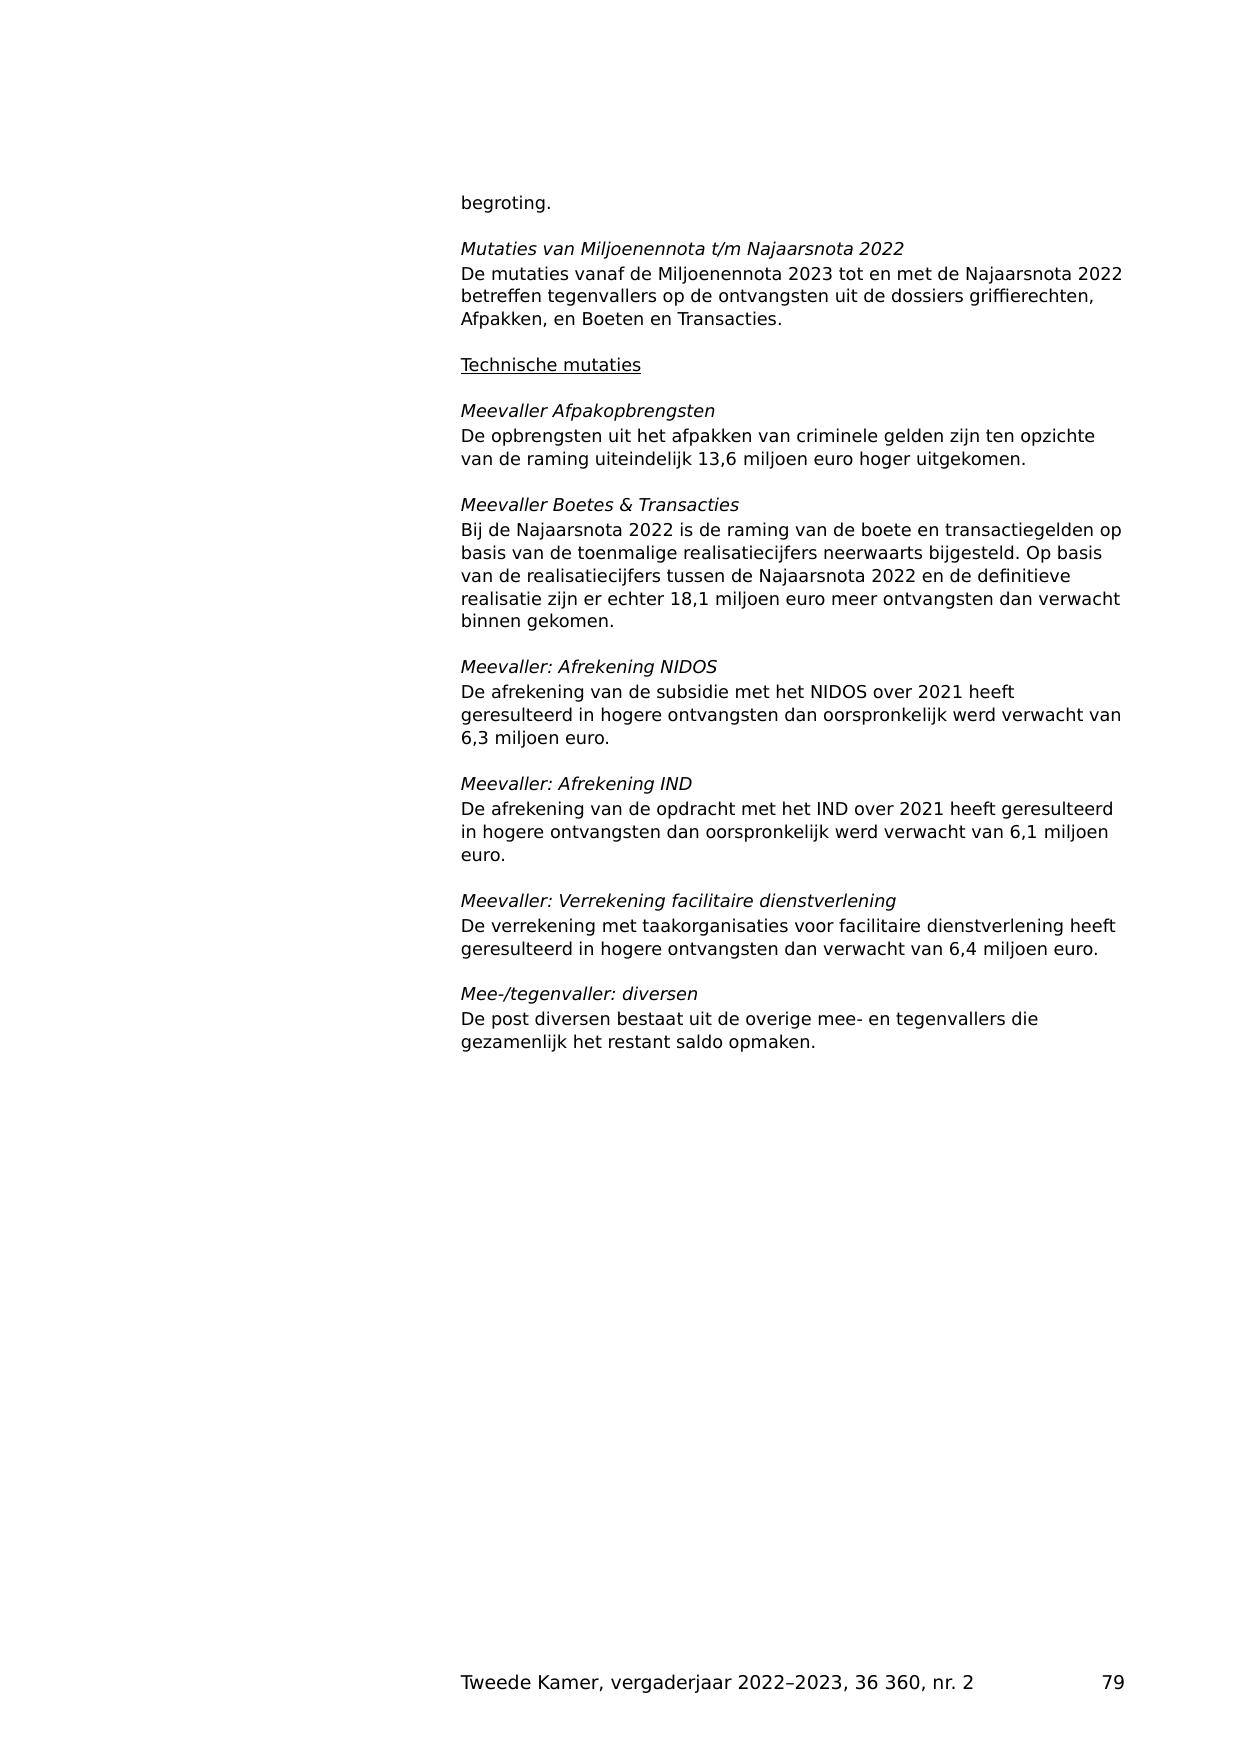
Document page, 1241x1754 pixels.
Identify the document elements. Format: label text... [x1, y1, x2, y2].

text Meevaller: Afrekening NIDOS [461, 655, 1125, 678]
text De mutaties vanaf de Miljoenennota 2023 tot en met de Najaarsnota 2022 betreffen tegenvallers op de ontvangsten uit de dossiers griffierechten, Afpakken, en Boeten en Transacties. [461, 262, 1125, 330]
text Meevaller: Verrekening facilitaire dienstverlening [461, 889, 1125, 912]
text begroting. [461, 191, 1125, 214]
text De verrekening met taakorganisaties voor facilitaire dienstverlening heeft geresulteerd in hogere ontvangsten dan verwacht van 6,4 miljoen euro. [461, 914, 1125, 959]
text Mee-/tegenvaller: diversen [461, 982, 1125, 1005]
text De post diversen bestaat uit de overige mee- en tegenvallers die gezamenlijk het restant saldo opmaken. [461, 1007, 1125, 1053]
text Technische mutaties [461, 353, 1125, 376]
text De afrekening van de opdracht met het IND over 2021 heeft geresulteerd in hogere ontvangsten dan oorspronkelijk werd verwacht van 6,1 miljoen euro. [461, 797, 1125, 866]
text De afrekening van de subsidie met het NIDOS over 2021 heeft geresulteerd in hogere ontvangsten dan oorspronkelijk werd verwacht van 6,3 miljoen euro. [461, 680, 1125, 749]
text Meevaller Afpakopbrengsten [461, 399, 1125, 422]
text De opbrengsten uit het afpakken van criminele gelden zijn ten opzichte van de raming uiteindelijk 13,6 miljoen euro hoger uitgekomen. [461, 424, 1125, 470]
text Bij de Najaarsnota 2022 is de raming van de boete en transactiegelden op basis van de toenmalige realisatiecijfers neerwaarts bijgesteld. Op basis van de realisatiecijfers tussen de Najaarsnota 2022 en de definitieve realisatie zijn er echter 18,1 miljoen euro meer ontvangsten dan verwacht binnen gekomen. [461, 518, 1125, 632]
text Meevaller Boetes & Transacties [461, 493, 1125, 516]
text Meevaller: Afrekening IND [461, 772, 1125, 795]
text Mutaties van Miljoenennota t/m Najaarsnota 2022 [461, 237, 1125, 259]
